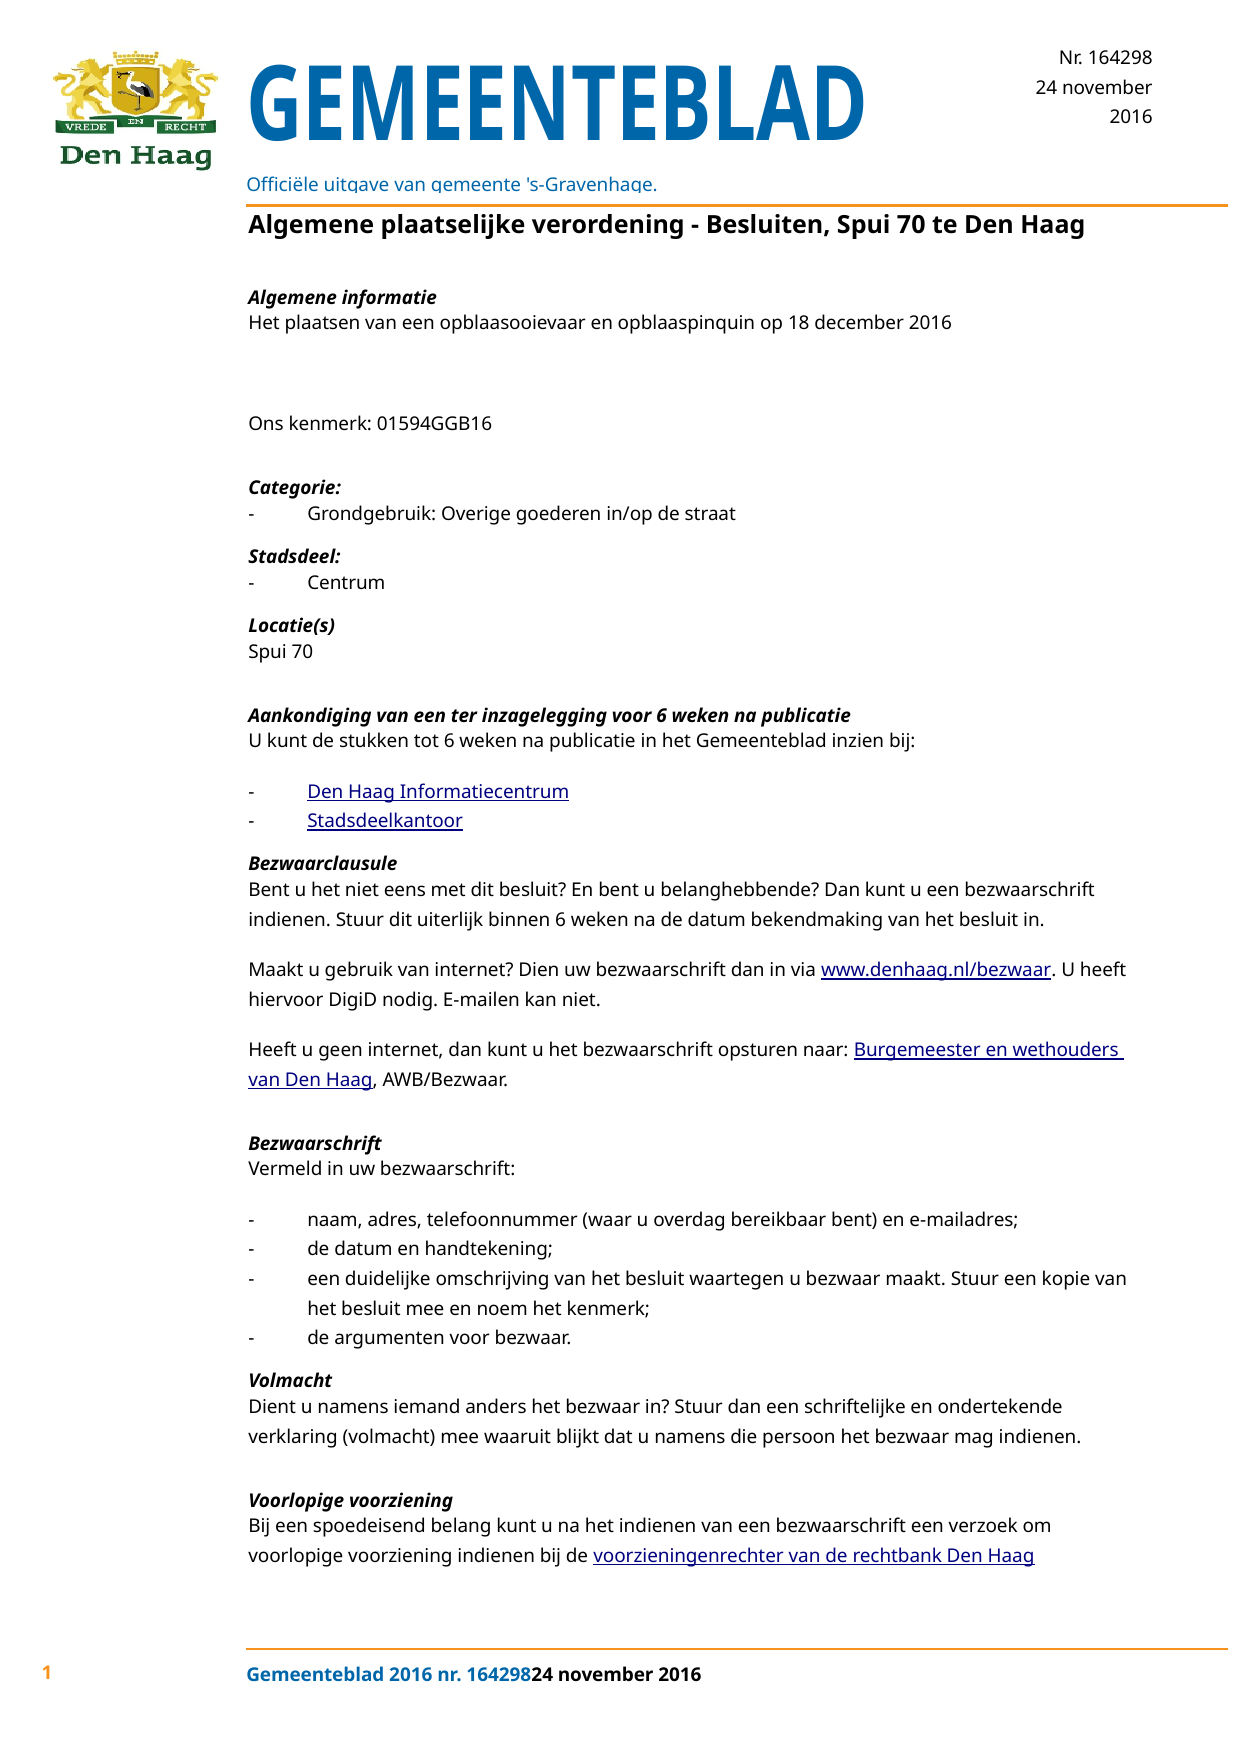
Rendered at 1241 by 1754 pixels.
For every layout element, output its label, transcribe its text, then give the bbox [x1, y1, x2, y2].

text Bij een spoedeisend belang kunt u na het indienen van een bezwaarschrift een verzoek om voorlopige voorziening indienen bij de voorzieningenrechter van de rechtbank Den Haag [248, 1512, 1152, 1568]
text Het plaatsen van een opblaasooievaar en opblaaspinquin op 18 december 2016 [248, 309, 1152, 335]
text Ons kenmerk: 01594GGB16 [248, 410, 1152, 436]
list de datum en handtekening; [248, 1236, 1152, 1261]
text Volmacht [248, 1367, 1152, 1393]
list een duidelijke omschrijving van het besluit waartegen u bezwaar maakt. Stuur een kopie van het besluit mee en noem het kenmerk; [248, 1265, 1152, 1321]
text Vermeld in uw bezwaarschrift: [248, 1156, 1152, 1181]
text U kunt de stukken tot 6 weken na publicatie in het Gemeenteblad inzien bij: [248, 727, 1152, 753]
list Grondgebruik: Overige goederen in/op de straat [248, 500, 1152, 526]
text Algemene informatie [248, 284, 1152, 309]
list Stadsdeelkantoor [248, 807, 1152, 833]
text Spui 70 [248, 638, 1152, 663]
text Maakt u gebruik van internet? Dien uw bezwaarschrift dan in via www.denhaag.nl/bezwaar. U heeft hiervoor DigiD nodig. E-mailen kan niet. [248, 956, 1152, 1012]
text Bezwaarschrift [248, 1130, 1152, 1156]
list Den Haag Informatiecentrum [248, 778, 1152, 804]
list naam, adres, telefoonnummer (waar u overdag bereikbaar bent) en e-mailadres; [248, 1206, 1152, 1232]
text Aankondiging van een ter inzagelegging voor 6 weken na publicatie [248, 702, 1152, 727]
text Bent u het niet eens met dit besluit? En bent u belanghebbende? Dan kunt u een bezwaarschrift indienen. Stuur dit uiterlijk binnen 6 weken na de datum bekendmaking van het besluit in. [248, 876, 1152, 932]
text Stadsdeel: [248, 543, 1152, 569]
text Locatie(s) [248, 612, 1152, 638]
text Voorlopige voorziening [248, 1487, 1152, 1512]
text Categorie: [248, 474, 1152, 500]
text Algemene plaatselijke verordening - Besluiten, Spui 70 te Den Haag [248, 207, 1152, 241]
list Centrum [248, 569, 1152, 595]
text Dient u namens iemand anders het bezwaar in? Stuur dan een schriftelijke en ondertekende verklaring (volmacht) mee waaruit blijkt dat u namens die persoon het bezwaar mag indienen. [248, 1393, 1152, 1448]
list de argumenten voor bezwaar. [248, 1324, 1152, 1350]
text Bezwaarclausule [248, 851, 1152, 876]
picture [41, 47, 231, 172]
text Heeft u geen internet, dan kunt u het bezwaarschrift opsturen naar: Burgemeester en wethouders van Den Haag, AWB/Bezwaar. [248, 1036, 1152, 1092]
